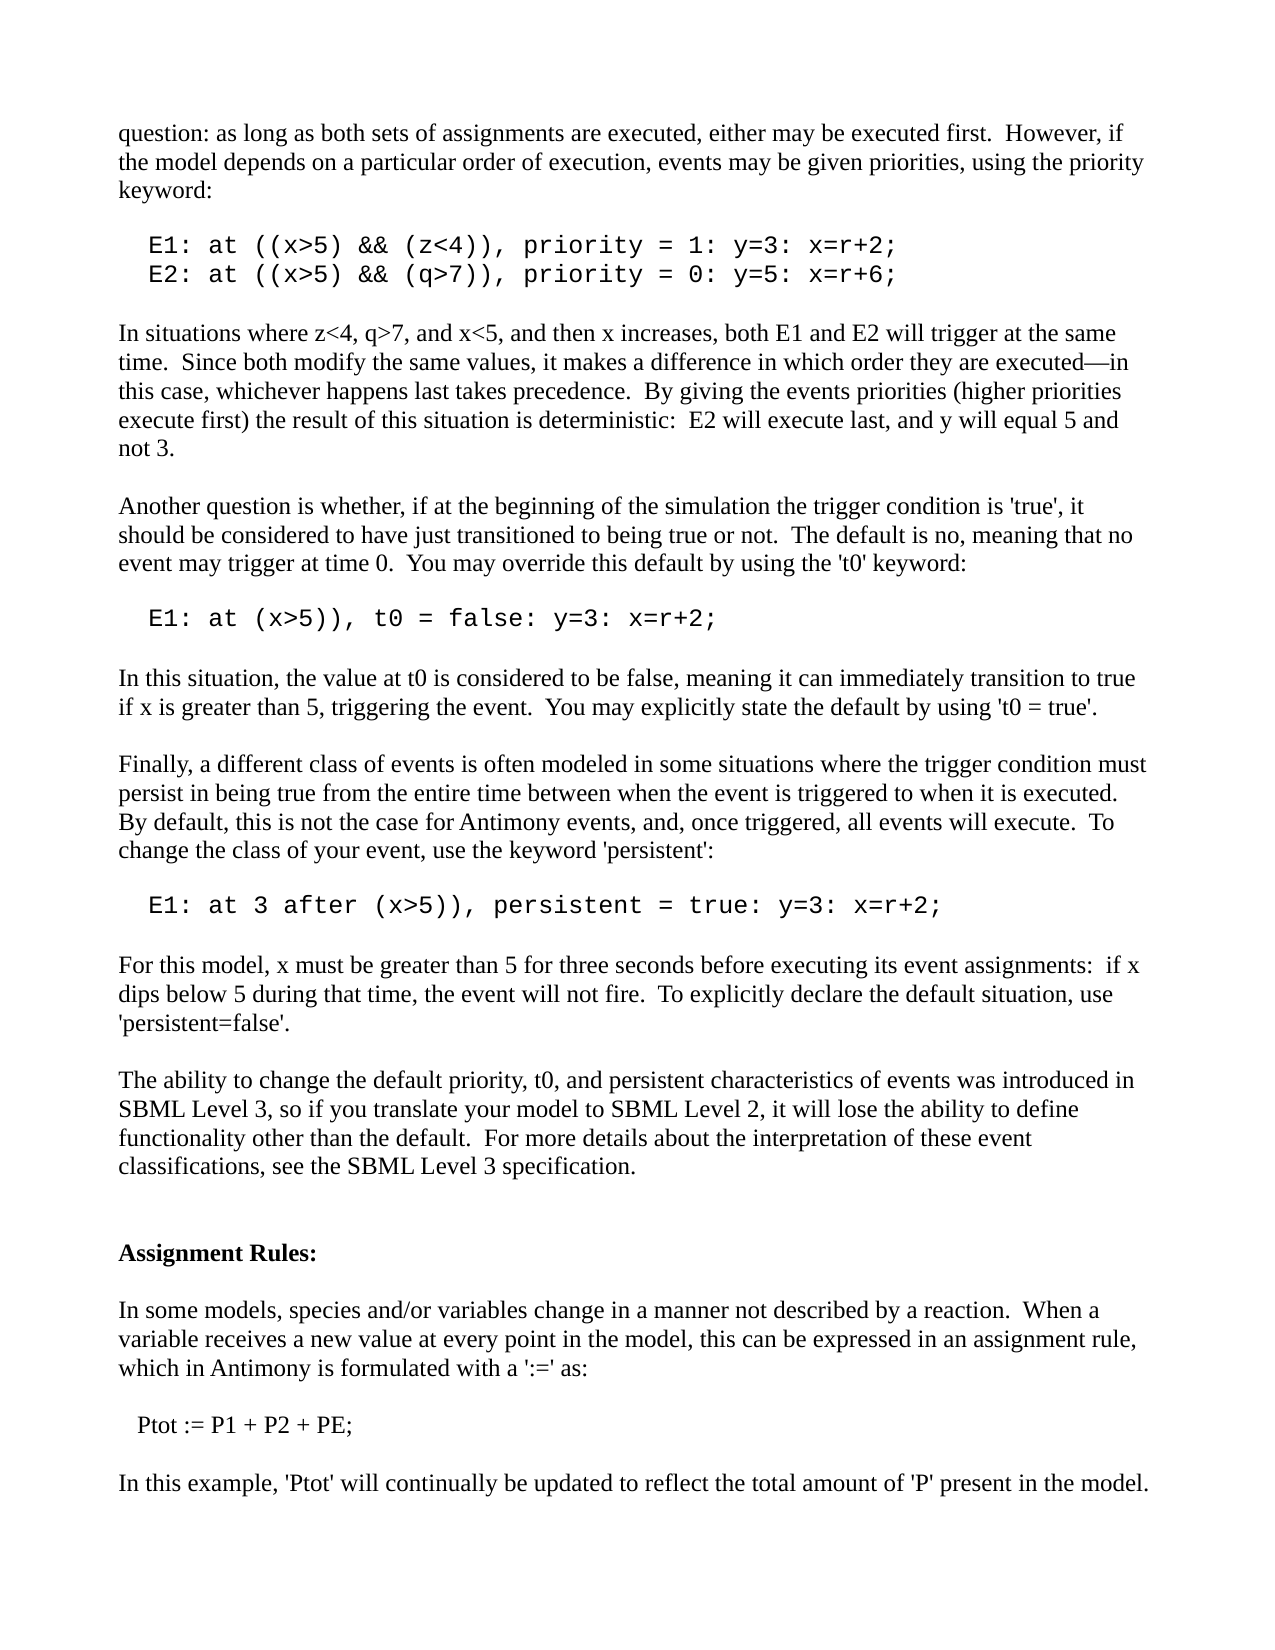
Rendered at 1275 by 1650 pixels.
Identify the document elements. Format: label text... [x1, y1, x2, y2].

text The ability to change the default priority, t0, and persistent characteristics of events was introduced in SBML Level 3, so if you translate your model to SBML Level 2, it will lose the ability to define functionality other than the default. For more details about the interpretation of these event classifications, see the SBML Level 3 specification. [118, 1065, 1157, 1180]
text E1: at (x>5)), t0 = false: y=3: x=r+2; [118, 606, 1157, 634]
text In this example, 'Ptot' will continually be updated to reflect the total amount of 'P' present in the model. [118, 1468, 1157, 1496]
text E1: at ((x>5) && (z<4)), priority = 1: y=3: x=r+2; [118, 233, 1157, 261]
text For this model, x must be greater than 5 for three seconds before executing its event assignments: if x dips below 5 during that time, the event will not fire. To explicitly declare the default situation, use 'persistent=false'. [118, 950, 1157, 1036]
text E2: at ((x>5) && (q>7)), priority = 0: y=5: x=r+6; [118, 261, 1157, 290]
text Ptot := P1 + P2 + PE; [118, 1410, 1157, 1439]
text Another question is whether, if at the beginning of the simulation the trigger condition is 'true', it should be considered to have just transitioned to being true or not. The default is no, meaning that no event may trigger at time 0. You may override this default by using the 't0' keyword: [118, 491, 1157, 577]
text E1: at 3 after (x>5)), persistent = true: y=3: x=r+2; [118, 893, 1157, 921]
text Finally, a different class of events is often modeled in some situations where the trigger condition must persist in being true from the entire time between when the event is triggered to when it is executed. By default, this is not the case for Antimony events, and, once triggered, all events will execute. To change the class of your event, use the keyword 'persistent': [118, 749, 1157, 864]
text In situations where z<4, q>7, and x<5, and then x increases, both E1 and E2 will trigger at the same time. Since both modify the same values, it makes a difference in which order they are executed—in this case, whichever happens last takes precedence. By giving the events priorities (higher priorities execute first) the result of this situation is deterministic: E2 will execute last, and y will equal 5 and not 3. [118, 318, 1157, 462]
text question: as long as both sets of assignments are executed, either may be executed first. However, if the model depends on a particular order of execution, events may be given priorities, using the priority keyword: [118, 118, 1157, 204]
text In this situation, the value at t0 is considered to be false, meaning it can immediately transition to true if x is greater than 5, triggering the event. You may explicitly state the default by using 't0 = true'. [118, 663, 1157, 721]
text Assignment Rules: [118, 1238, 1157, 1266]
text In some models, species and/or variables change in a manner not described by a reaction. When a variable receives a new value at every point in the model, this can be expressed in an assignment rule, which in Antimony is formulated with a ':=' as: [118, 1295, 1157, 1381]
